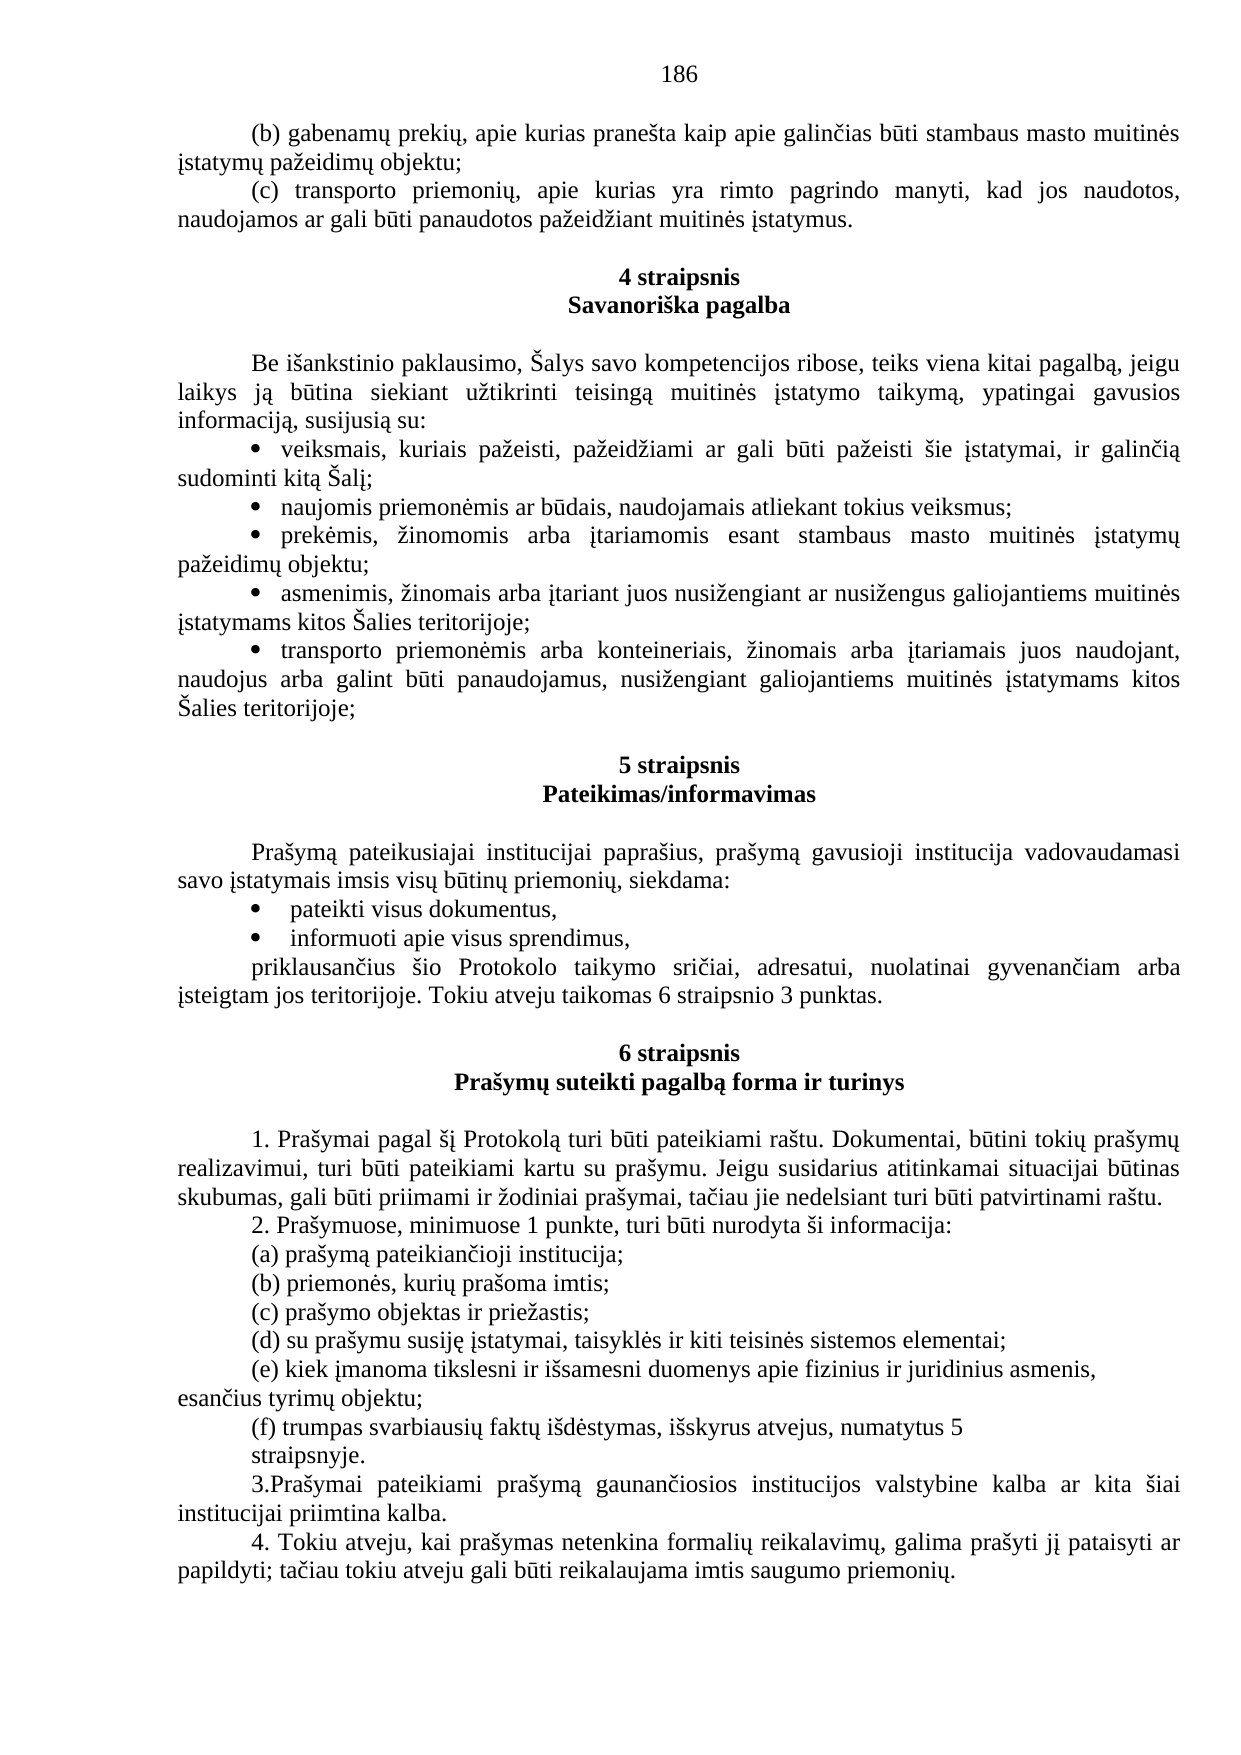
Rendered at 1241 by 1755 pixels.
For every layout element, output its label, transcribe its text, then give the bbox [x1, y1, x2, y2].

text  transporto priemonėmis arba konteineriais, žinomais arba įtariamais juos naudojant, naudojus arba galint būti panaudojamus, nusižengiant galiojantiems muitinės įstatymams kitos Šalies teritorijoje; [177, 636, 1181, 722]
text  veiksmais, kuriais pažeisti, pažeidžiami ar gali būti pažeisti šie įstatymai, ir galinčią sudominti kitą Šalį; [177, 434, 1181, 492]
text 3.Prašymai pateikiami prašymą gaunančiosios institucijos valstybine kalba ar kita šiai institucijai priimtina kalba. [177, 1469, 1181, 1527]
text (c) prašymo objektas ir priežastis; [177, 1297, 1181, 1326]
text 4 straipsnis [177, 262, 1181, 291]
text (f) trumpas svarbiausių faktų išdėstymas, išskyrus atvejus, numatytus 5 [177, 1412, 1181, 1441]
text straipsnyje. [177, 1441, 1181, 1469]
text 6 straipsnis [177, 1038, 1181, 1067]
text (e) kiek įmanoma tikslesni ir išsamesni duomenys apie fizinius ir juridinius asmenis, esančius tyrimų objektu; [177, 1354, 1181, 1412]
text (b) priemonės, kurių prašoma imtis; [177, 1268, 1181, 1297]
text priklausančius šio Protokolo taikymo sričiai, adresatui, nuolatinai gyvenančiam arba įsteigtam jos teritorijoje. Tokiu atveju taikomas 6 straipsnio 3 punktas. [177, 952, 1181, 1009]
text (d) su prašymu susiję įstatymai, taisyklės ir kiti teisinės sistemos elementai; [177, 1326, 1181, 1354]
text  informuoti apie visus sprendimus, [177, 923, 1181, 952]
text  naujomis priemonėmis ar būdais, naudojamais atliekant tokius veiksmus; [177, 492, 1181, 521]
text (a) prašymą pateikiančioji institucija; [177, 1239, 1181, 1268]
text 5 straipsnis [177, 751, 1181, 779]
text Prašymų suteikti pagalbą forma ir turinys [177, 1067, 1181, 1096]
text  prekėmis, žinomomis arba įtariamomis esant stambaus masto muitinės įstatymų pažeidimų objektu; [177, 521, 1181, 578]
text 1. Prašymai pagal šį Protokolą turi būti pateikiami raštu. Dokumentai, būtini tokių prašymų realizavimui, turi būti pateikiami kartu su prašymu. Jeigu susidarius atitinkamai situacijai būtinas skubumas, gali būti priimami ir žodiniai prašymai, tačiau jie nedelsiant turi būti patvirtinami raštu. [177, 1124, 1181, 1211]
text 4. Tokiu atveju, kai prašymas netenkina formalių reikalavimų, galima prašyti jį pataisyti ar papildyti; tačiau tokiu atveju gali būti reikalaujama imtis saugumo priemonių. [177, 1527, 1181, 1584]
text (b) gabenamų prekių, apie kurias pranešta kaip apie galinčias būti stambaus masto muitinės įstatymų pažeidimų objektu; [177, 118, 1181, 176]
text  asmenimis, žinomais arba įtariant juos nusižengiant ar nusižengus galiojantiems muitinės įstatymams kitos Šalies teritorijoje; [177, 578, 1181, 636]
text (c) transporto priemonių, apie kurias yra rimto pagrindo manyti, kad jos naudotos, naudojamos ar gali būti panaudotos pažeidžiant muitinės įstatymus. [177, 176, 1181, 233]
text Pateikimas/informavimas [177, 779, 1181, 808]
text 2. Prašymuose, minimuose 1 punkte, turi būti nurodyta ši informacija: [177, 1211, 1181, 1239]
text Be išankstinio paklausimo, Šalys savo kompetencijos ribose, teiks viena kitai pagalbą, jeigu laikys ją būtina siekiant užtikrinti teisingą muitinės įstatymo taikymą, ypatingai gavusios informaciją, susijusią su: [177, 348, 1181, 434]
text Savanoriška pagalba [177, 291, 1181, 319]
text Prašymą pateikusiajai institucijai paprašius, prašymą gavusioji institucija vadovaudamasi savo įstatymais imsis visų būtinų priemonių, siekdama: [177, 837, 1181, 894]
text  pateikti visus dokumentus, [177, 894, 1181, 923]
